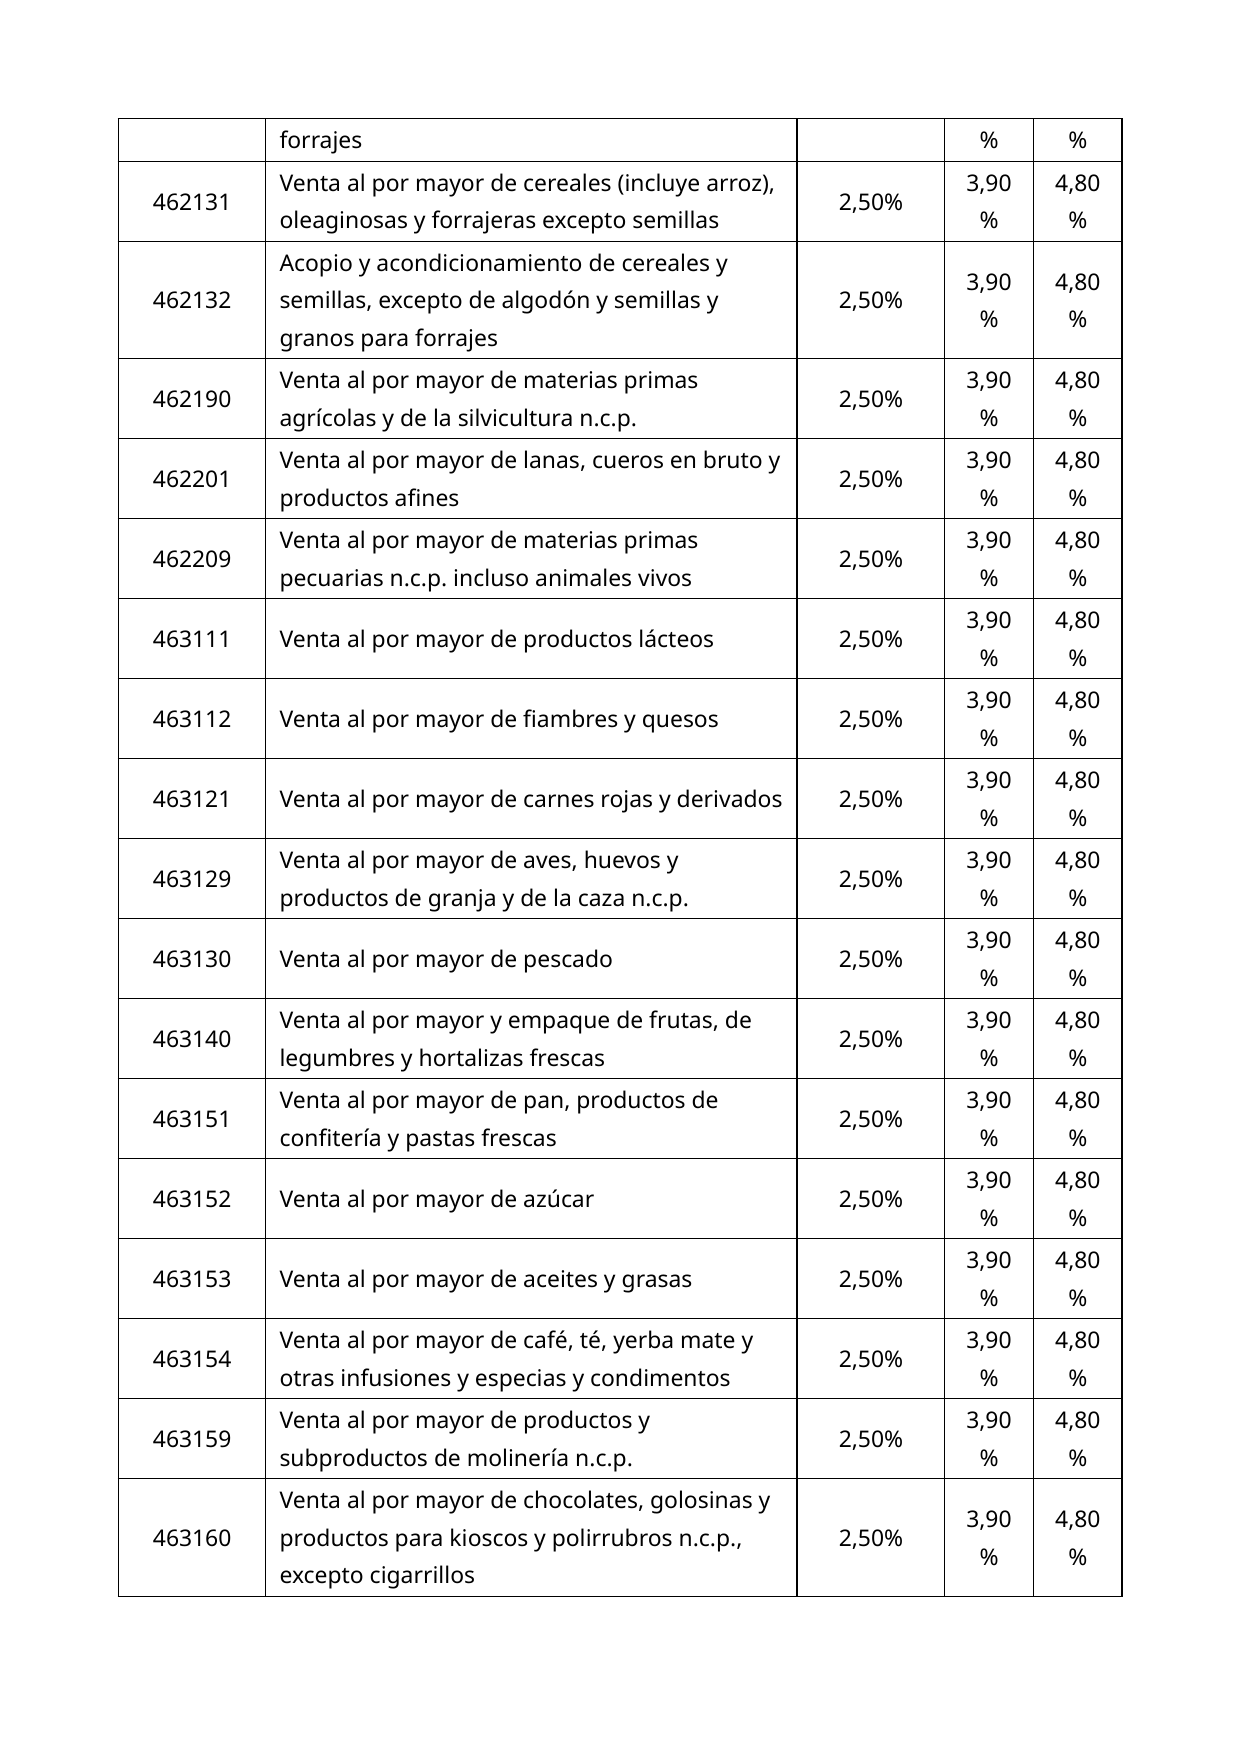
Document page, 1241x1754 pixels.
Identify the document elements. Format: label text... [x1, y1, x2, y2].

table_cell 4,80% [1034, 999, 1121, 1078]
table_cell 2,50% [798, 1399, 944, 1478]
table_cell Venta al por mayor de productos lácteos [266, 599, 796, 678]
table_cell 4,80% [1034, 839, 1121, 918]
table_cell 463112 [119, 679, 265, 758]
table_cell 4,80% [1034, 1239, 1121, 1318]
table_cell 462209 [119, 519, 265, 598]
table_cell 463160 [119, 1479, 265, 1596]
table_cell 463153 [119, 1239, 265, 1318]
table_cell 2,50% [798, 1479, 944, 1596]
table_cell 3,90% [945, 519, 1033, 598]
table_cell 3,90% [945, 599, 1033, 678]
table_cell Venta al por mayor de materias primas pecuarias n.c.p. incluso animales vivos [266, 519, 796, 598]
table_cell 3,90% [945, 1079, 1033, 1158]
table_cell Venta al por mayor de materias primas agrícolas y de la silvicultura n.c.p. [266, 359, 796, 438]
table_cell 3,90% [945, 162, 1033, 241]
table_cell % [945, 119, 1033, 161]
table_cell 3,90% [945, 679, 1033, 758]
table_cell 3,90% [945, 1479, 1033, 1596]
table_cell 463129 [119, 839, 265, 918]
table_cell Venta al por mayor de azúcar [266, 1159, 796, 1238]
table_cell 4,80% [1034, 439, 1121, 518]
table_cell 2,50% [798, 839, 944, 918]
table_cell Venta al por mayor de lanas, cueros en bruto y productos afines [266, 439, 796, 518]
table_cell 3,90% [945, 839, 1033, 918]
table_cell 463121 [119, 759, 265, 838]
table_cell 2,50% [798, 439, 944, 518]
table_cell Venta al por mayor de chocolates, golosinas y productos para kioscos y polirrubros n.c.p., excepto cigarrillos [266, 1479, 796, 1596]
table_cell 4,80% [1034, 599, 1121, 678]
table_cell [119, 119, 265, 161]
table_cell 2,50% [798, 999, 944, 1078]
table_cell 4,80% [1034, 519, 1121, 598]
table_cell 3,90% [945, 439, 1033, 518]
table_cell 2,50% [798, 242, 944, 358]
table_cell 3,90% [945, 1159, 1033, 1238]
table_cell 2,50% [798, 1239, 944, 1318]
table_cell 3,90% [945, 919, 1033, 998]
table_cell 2,50% [798, 679, 944, 758]
table_cell 463151 [119, 1079, 265, 1158]
table_cell 2,50% [798, 919, 944, 998]
table_cell 462190 [119, 359, 265, 438]
table_cell 4,80% [1034, 359, 1121, 438]
table_cell 2,50% [798, 359, 944, 438]
table_cell 2,50% [798, 162, 944, 241]
table_cell 463152 [119, 1159, 265, 1238]
table_cell 3,90% [945, 1319, 1033, 1398]
table_cell 463140 [119, 999, 265, 1078]
table_cell 2,50% [798, 519, 944, 598]
table_cell 462201 [119, 439, 265, 518]
table_cell 2,50% [798, 759, 944, 838]
table_cell Venta al por mayor de productos y subproductos de molinería n.c.p. [266, 1399, 796, 1478]
table_cell 3,90% [945, 999, 1033, 1078]
table_cell 4,80% [1034, 679, 1121, 758]
table_cell 463130 [119, 919, 265, 998]
table_cell 4,80% [1034, 1079, 1121, 1158]
table_cell Venta al por mayor de café, té, yerba mate y otras infusiones y especias y condimentos [266, 1319, 796, 1398]
table_cell 463154 [119, 1319, 265, 1398]
table_cell forrajes [266, 119, 796, 161]
table_cell 3,90% [945, 1239, 1033, 1318]
table_cell Venta al por mayor de carnes rojas y derivados [266, 759, 796, 838]
table_cell 4,80% [1034, 1319, 1121, 1398]
table_cell Venta al por mayor de cereales (incluye arroz), oleaginosas y forrajeras excepto semillas [266, 162, 796, 241]
table_cell Venta al por mayor de aves, huevos y productos de granja y de la caza n.c.p. [266, 839, 796, 918]
table_cell 4,80% [1034, 242, 1121, 358]
table_cell 462132 [119, 242, 265, 358]
table_cell Venta al por mayor de aceites y grasas [266, 1239, 796, 1318]
table_cell 462131 [119, 162, 265, 241]
table_cell 4,80% [1034, 162, 1121, 241]
table_cell 4,80% [1034, 1159, 1121, 1238]
table_cell 463159 [119, 1399, 265, 1478]
table_cell 4,80% [1034, 759, 1121, 838]
table_cell 2,50% [798, 1079, 944, 1158]
table_cell 2,50% [798, 1159, 944, 1238]
table_cell % [1034, 119, 1121, 161]
table_cell 2,50% [798, 599, 944, 678]
table_cell Acopio y acondicionamiento de cereales y semillas, excepto de algodón y semillas y granos para forrajes [266, 242, 796, 358]
table_cell 4,80% [1034, 919, 1121, 998]
table_cell 4,80% [1034, 1399, 1121, 1478]
table_cell 3,90% [945, 759, 1033, 838]
table_cell 4,80% [1034, 1479, 1121, 1596]
table_cell [798, 119, 944, 161]
table_cell Venta al por mayor y empaque de frutas, de legumbres y hortalizas frescas [266, 999, 796, 1078]
table_cell 463111 [119, 599, 265, 678]
table_cell 3,90% [945, 1399, 1033, 1478]
table_cell 3,90% [945, 359, 1033, 438]
table_cell 2,50% [798, 1319, 944, 1398]
table_cell Venta al por mayor de pan, productos de confitería y pastas frescas [266, 1079, 796, 1158]
table_cell 3,90% [945, 242, 1033, 358]
table_cell Venta al por mayor de fiambres y quesos [266, 679, 796, 758]
table_cell Venta al por mayor de pescado [266, 919, 796, 998]
